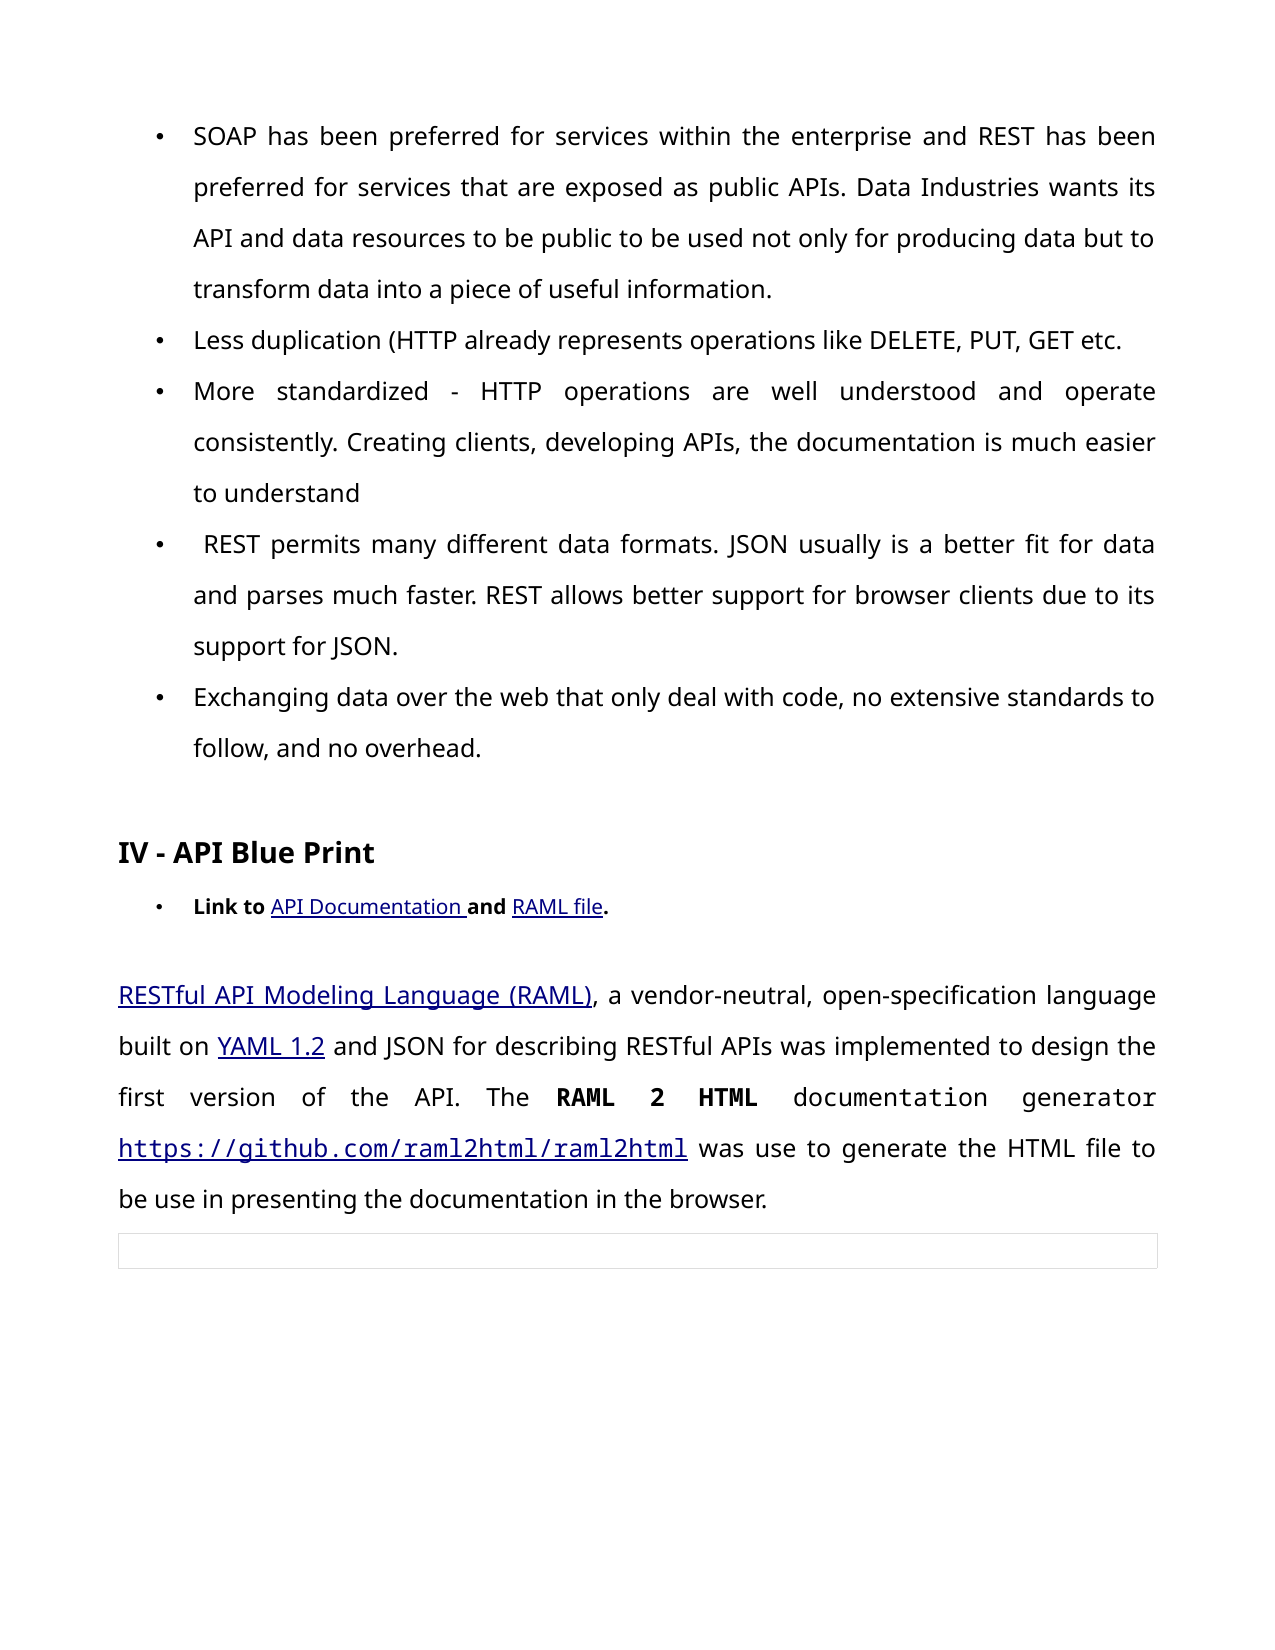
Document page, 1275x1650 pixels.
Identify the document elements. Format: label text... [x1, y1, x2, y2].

list Exchanging data over the web that only deal with code, no extensive standards to follow, and no overhead. [156, 679, 1157, 765]
text IV - API Blue Print [118, 833, 1157, 872]
list Less duplication (HTTP already represents operations like DELETE, PUT, GET etc. [156, 322, 1157, 356]
list REST permits many different data formats. JSON usually is a better fit for data and parses much faster. REST allows better support for browser clients due to its support for JSON. [156, 526, 1157, 663]
text RESTful API Modeling Language (RAML), a vendor-neutral, open-specification language built on YAML 1.2 and JSON for describing RESTful APIs was implemented to design the first version of the API. The RAML 2 HTML documentation generator https://github.com/raml2html/raml2html was use to generate the HTML file to be use in presenting the documentation in the browser. [118, 977, 1157, 1216]
list SOAP has been preferred for services within the enterprise and REST has been preferred for services that are exposed as public APIs. Data Industries wants its API and data resources to be public to be used not only for producing data but to transform data into a piece of useful information. [156, 118, 1157, 305]
list More standardized - HTTP operations are well understood and operate consistently. Creating clients, developing APIs, the documentation is much easier to understand [156, 373, 1157, 509]
list Link to API Documentation and RAML file. [156, 892, 1157, 921]
